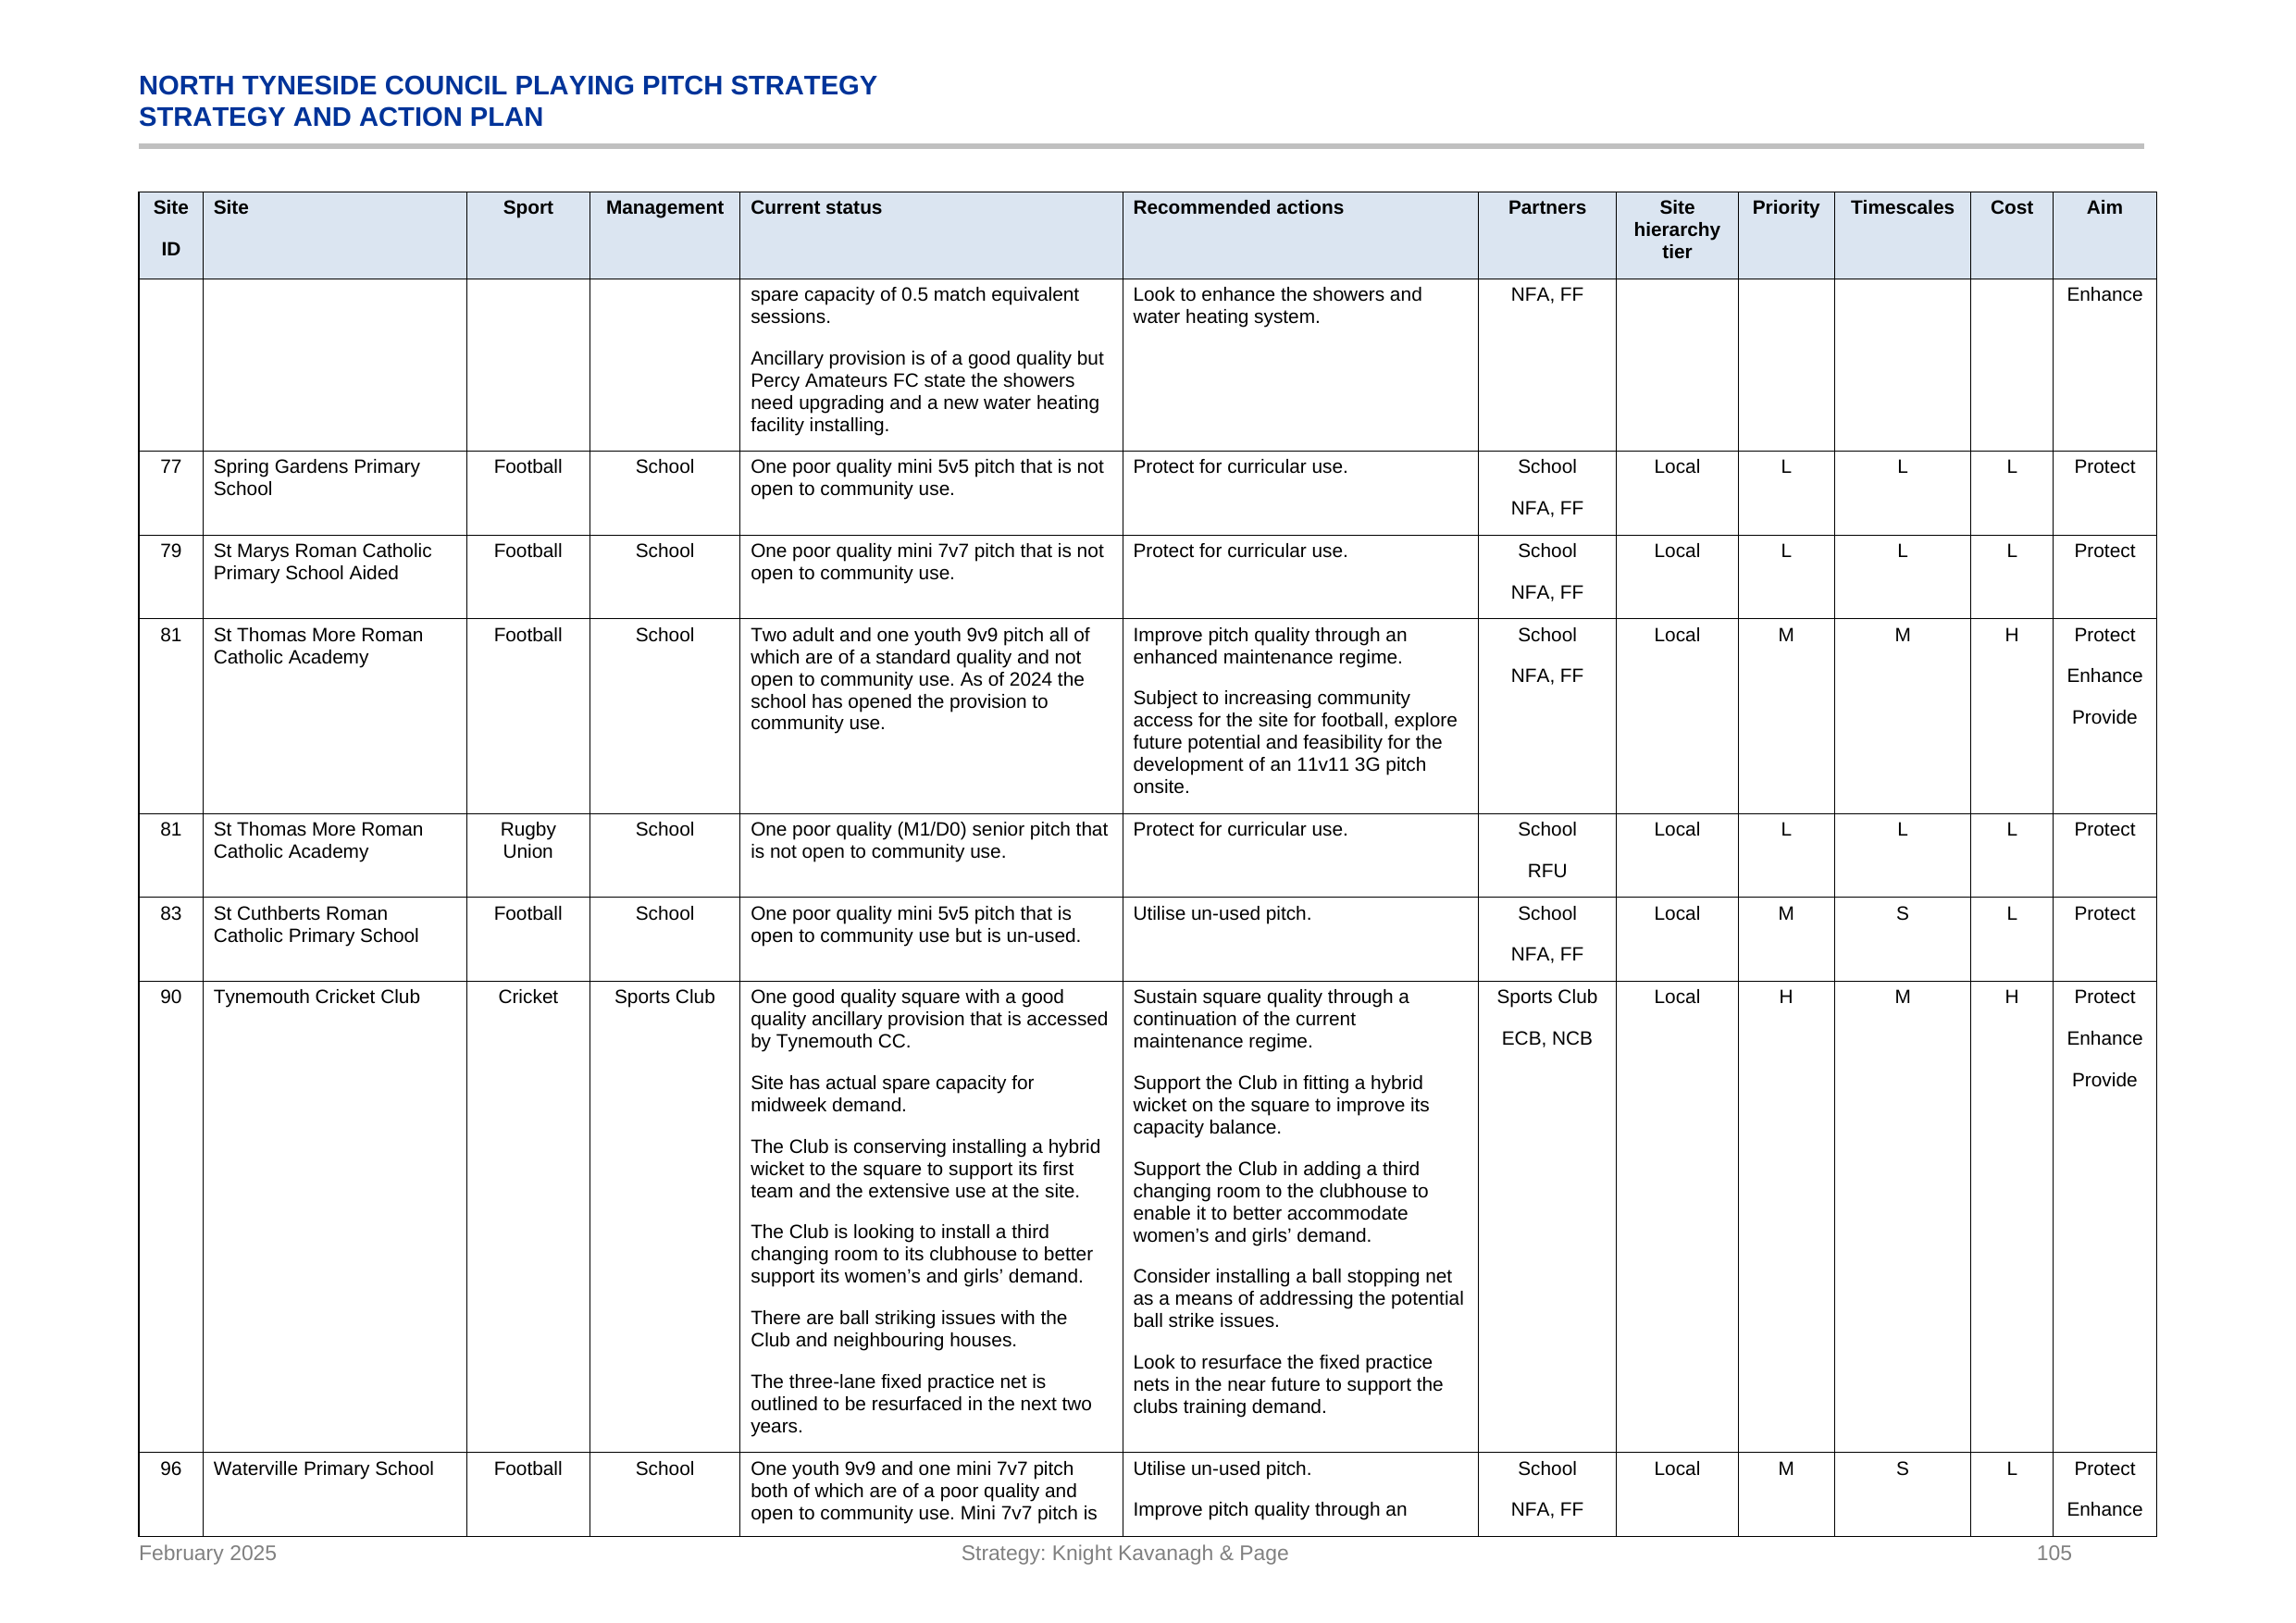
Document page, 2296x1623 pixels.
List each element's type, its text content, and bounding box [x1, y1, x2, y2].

table_cell 90 [140, 982, 203, 1452]
table_cell Protect [2054, 452, 2156, 535]
table_cell School NFA, FF [1479, 1453, 1616, 1536]
table_cell H [1971, 982, 2053, 1452]
table_cell NFA, FF [1479, 279, 1616, 451]
table_cell Enhance [2054, 279, 2156, 451]
table_cell St Thomas More Roman Catholic Academy [204, 814, 466, 897]
table_header Site hierarchy tier [1617, 192, 1738, 279]
table_cell School [590, 814, 739, 897]
table_cell Cricket [467, 982, 590, 1452]
table_cell One good quality square with a good quality ancillary provision that is accessed by Tynemouth CC. Site has actual spare capacity for midweek demand. The Club is conserving installing a hybrid wicket to the square to support its first team and the extensive use at the site. The Club is looking to install a third changing room to its clubhouse to better support its women’s and girls’ demand. There are ball striking issues with the Club and neighbouring houses. The three-lane fixed practice net is outlined to be resurfaced in the next two years. [740, 982, 1123, 1452]
table_cell [204, 279, 466, 451]
table_cell Local [1617, 1453, 1738, 1536]
table_cell Football [467, 619, 590, 813]
table_cell Local [1617, 982, 1738, 1452]
table_cell S [1835, 1453, 1970, 1536]
table_cell Sports Club [590, 982, 739, 1452]
table_cell Protect for curricular use. [1123, 452, 1478, 535]
table_cell School NFA, FF [1479, 898, 1616, 981]
table_cell Tynemouth Cricket Club [204, 982, 466, 1452]
table_header Management [590, 192, 739, 279]
table_cell One poor quality mini 5v5 pitch that is open to community use but is un-used. [740, 898, 1123, 981]
table_cell School [590, 1453, 739, 1536]
table_header Timescales [1835, 192, 1970, 279]
table_cell Utilise un-used pitch. Improve pitch quality through an [1123, 1453, 1478, 1536]
table_cell School NFA, FF [1479, 619, 1616, 813]
table_cell Protect [2054, 898, 2156, 981]
table_cell Spring Gardens Primary School [204, 452, 466, 535]
table_cell L [1971, 536, 2053, 618]
table_cell [1971, 279, 2053, 451]
table_cell Football [467, 898, 590, 981]
table_cell L [1835, 536, 1970, 618]
table_cell Rugby Union [467, 814, 590, 897]
table_header Site [204, 192, 466, 279]
table_cell Protect [2054, 814, 2156, 897]
table_cell School RFU [1479, 814, 1616, 897]
table_cell 96 [140, 1453, 203, 1536]
table_cell L [1971, 1453, 2053, 1536]
table_cell Sustain square quality through a continuation of the current maintenance regime. Support the Club in fitting a hybrid wicket on the square to improve its capacity balance. Support the Club in adding a third changing room to the clubhouse to enable it to better accommodate women’s and girls’ demand. Consider installing a ball stopping net as a means of addressing the potential ball strike issues. Look to resurface the fixed practice nets in the near future to support the clubs training demand. [1123, 982, 1478, 1452]
table_cell M [1835, 619, 1970, 813]
table_cell Local [1617, 536, 1738, 618]
table_cell School [590, 452, 739, 535]
table_cell One youth 9v9 and one mini 7v7 pitch both of which are of a poor quality and open to community use. Mini 7v7 pitch is [740, 1453, 1123, 1536]
table_cell [1835, 279, 1970, 451]
table_cell Protect for curricular use. [1123, 814, 1478, 897]
table_cell Protect [2054, 536, 2156, 618]
table_cell Waterville Primary School [204, 1453, 466, 1536]
table_cell St Cuthberts Roman Catholic Primary School [204, 898, 466, 981]
table_header Sport [467, 192, 590, 279]
table_cell Local [1617, 452, 1738, 535]
table_cell spare capacity of 0.5 match equivalent sessions. Ancillary provision is of a good quality but Percy Amateurs FC state the showers need upgrading and a new water heating facility installing. [740, 279, 1123, 451]
table_cell Sports Club ECB, NCB [1479, 982, 1616, 1452]
table_header Priority [1739, 192, 1834, 279]
table_cell H [1971, 619, 2053, 813]
table_cell L [1739, 814, 1834, 897]
table_cell St Thomas More Roman Catholic Academy [204, 619, 466, 813]
table_cell L [1835, 452, 1970, 535]
table_cell Football [467, 536, 590, 618]
table_cell M [1739, 619, 1834, 813]
table_cell M [1835, 982, 1970, 1452]
table_cell School NFA, FF [1479, 452, 1616, 535]
table_cell S [1835, 898, 1970, 981]
table_header Current status [740, 192, 1123, 279]
table_cell [1739, 279, 1834, 451]
table_cell [590, 279, 739, 451]
table_cell Two adult and one youth 9v9 pitch all of which are of a standard quality and not open to community use. As of 2024 the school has opened the provision to community use. [740, 619, 1123, 813]
table_header Recommended actions [1123, 192, 1478, 279]
table_cell School [590, 536, 739, 618]
table_cell Protect Enhance Provide [2054, 619, 2156, 813]
table_cell Football [467, 1453, 590, 1536]
table_cell One poor quality (M1/D0) senior pitch that is not open to community use. [740, 814, 1123, 897]
table_cell L [1971, 452, 2053, 535]
table_cell L [1971, 814, 2053, 897]
table_cell One poor quality mini 5v5 pitch that is not open to community use. [740, 452, 1123, 535]
table_cell 77 [140, 452, 203, 535]
table_cell [1617, 279, 1738, 451]
table_cell Protect for curricular use. [1123, 536, 1478, 618]
table_cell L [1739, 452, 1834, 535]
table_header Cost [1971, 192, 2053, 279]
table_cell M [1739, 1453, 1834, 1536]
table_cell M [1739, 898, 1834, 981]
table_cell Look to enhance the showers and water heating system. [1123, 279, 1478, 451]
table_cell Utilise un-used pitch. [1123, 898, 1478, 981]
table_cell Football [467, 452, 590, 535]
table_header Partners [1479, 192, 1616, 279]
table_cell School [590, 898, 739, 981]
table_cell 83 [140, 898, 203, 981]
table_cell H [1739, 982, 1834, 1452]
table_cell [140, 279, 203, 451]
table_cell Improve pitch quality through an enhanced maintenance regime. Subject to increasing community access for the site for football, explore future potential and feasibility for the development of an 11v11 3G pitch onsite. [1123, 619, 1478, 813]
table_cell [467, 279, 590, 451]
table_cell 79 [140, 536, 203, 618]
table_header Site ID [140, 192, 203, 279]
table_cell L [1739, 536, 1834, 618]
table_cell 81 [140, 619, 203, 813]
table_cell Protect Enhance [2054, 1453, 2156, 1536]
table_cell School NFA, FF [1479, 536, 1616, 618]
table_cell Protect Enhance Provide [2054, 982, 2156, 1452]
table_cell Local [1617, 619, 1738, 813]
table_header Aim [2054, 192, 2156, 279]
table_cell Local [1617, 814, 1738, 897]
table_cell St Marys Roman Catholic Primary School Aided [204, 536, 466, 618]
table_cell 81 [140, 814, 203, 897]
table_cell School [590, 619, 739, 813]
table_cell One poor quality mini 7v7 pitch that is not open to community use. [740, 536, 1123, 618]
table_cell Local [1617, 898, 1738, 981]
table_cell L [1971, 898, 2053, 981]
table_cell L [1835, 814, 1970, 897]
